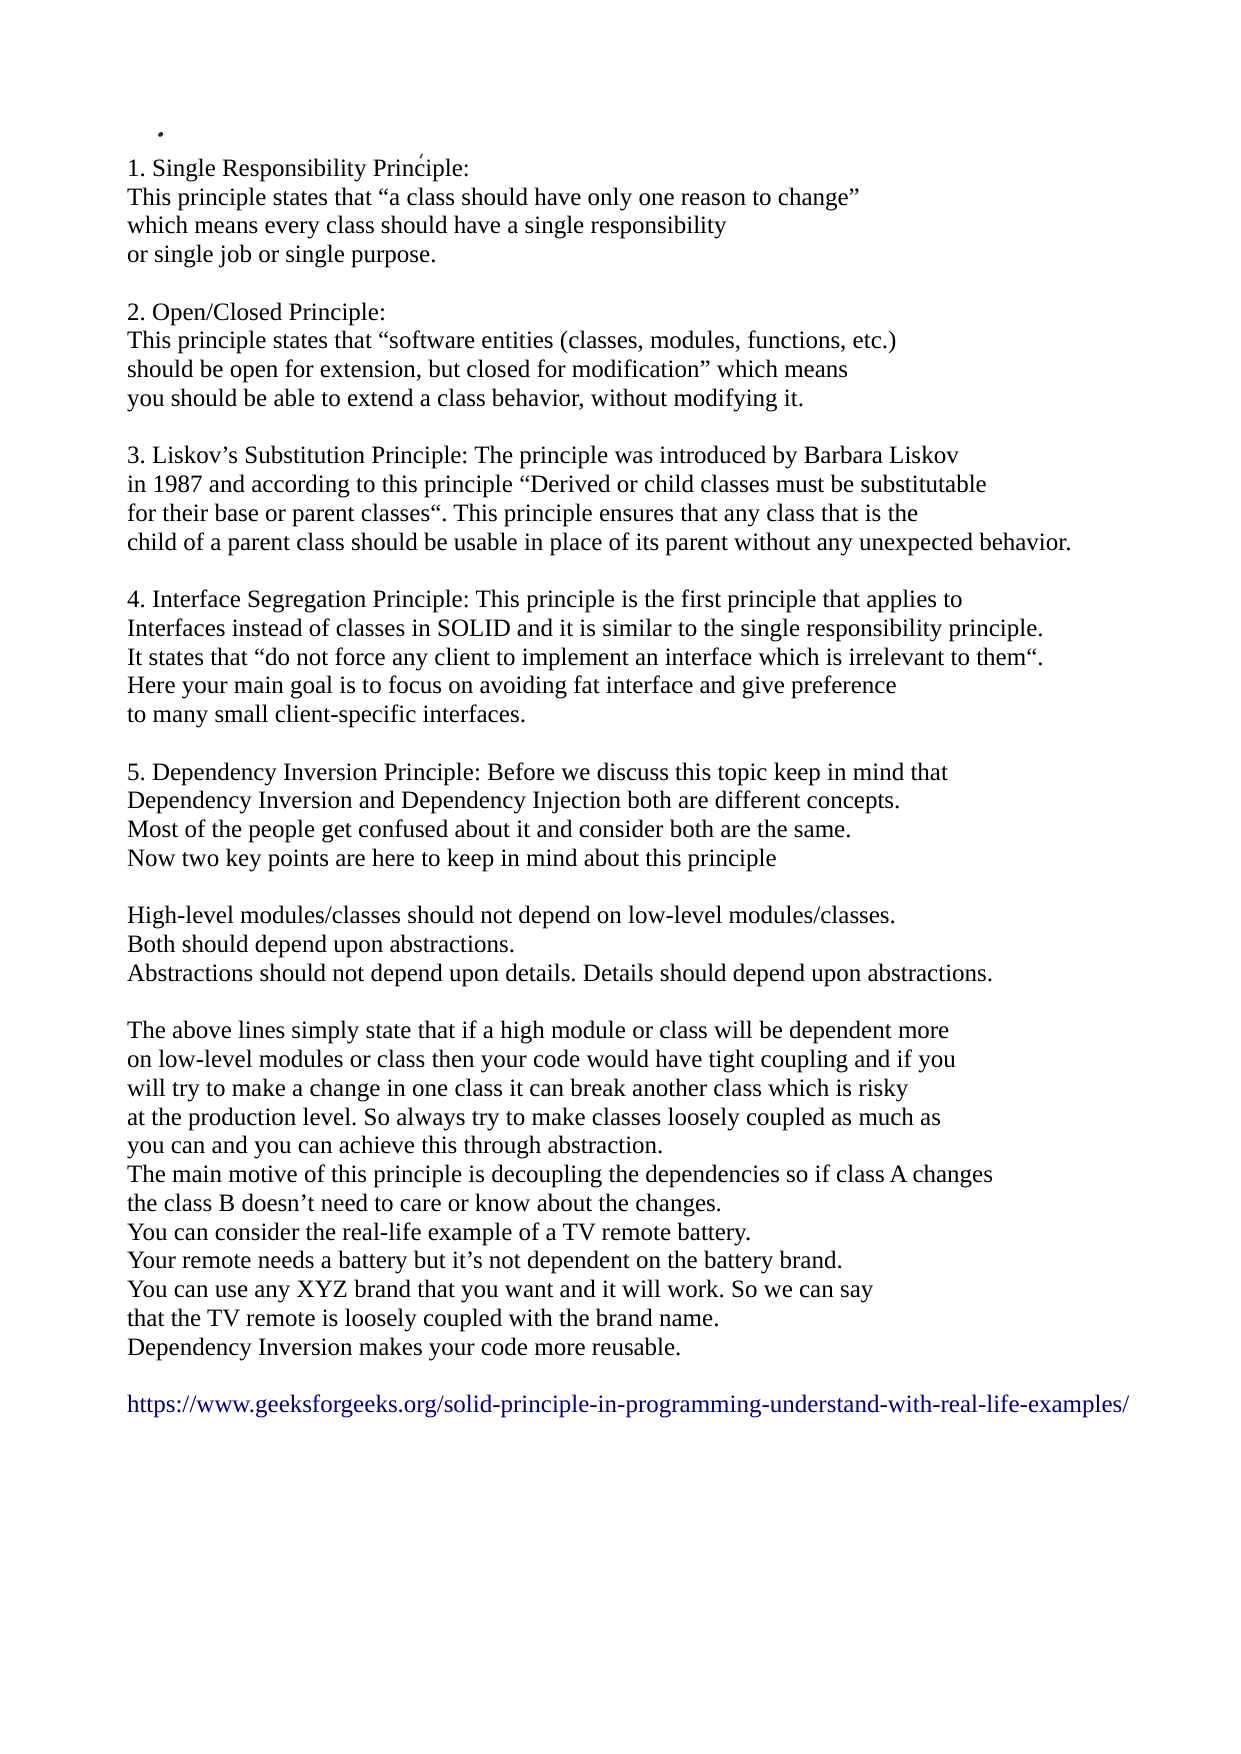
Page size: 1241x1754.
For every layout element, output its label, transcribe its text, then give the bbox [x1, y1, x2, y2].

list ‘ [156, 147, 1122, 172]
